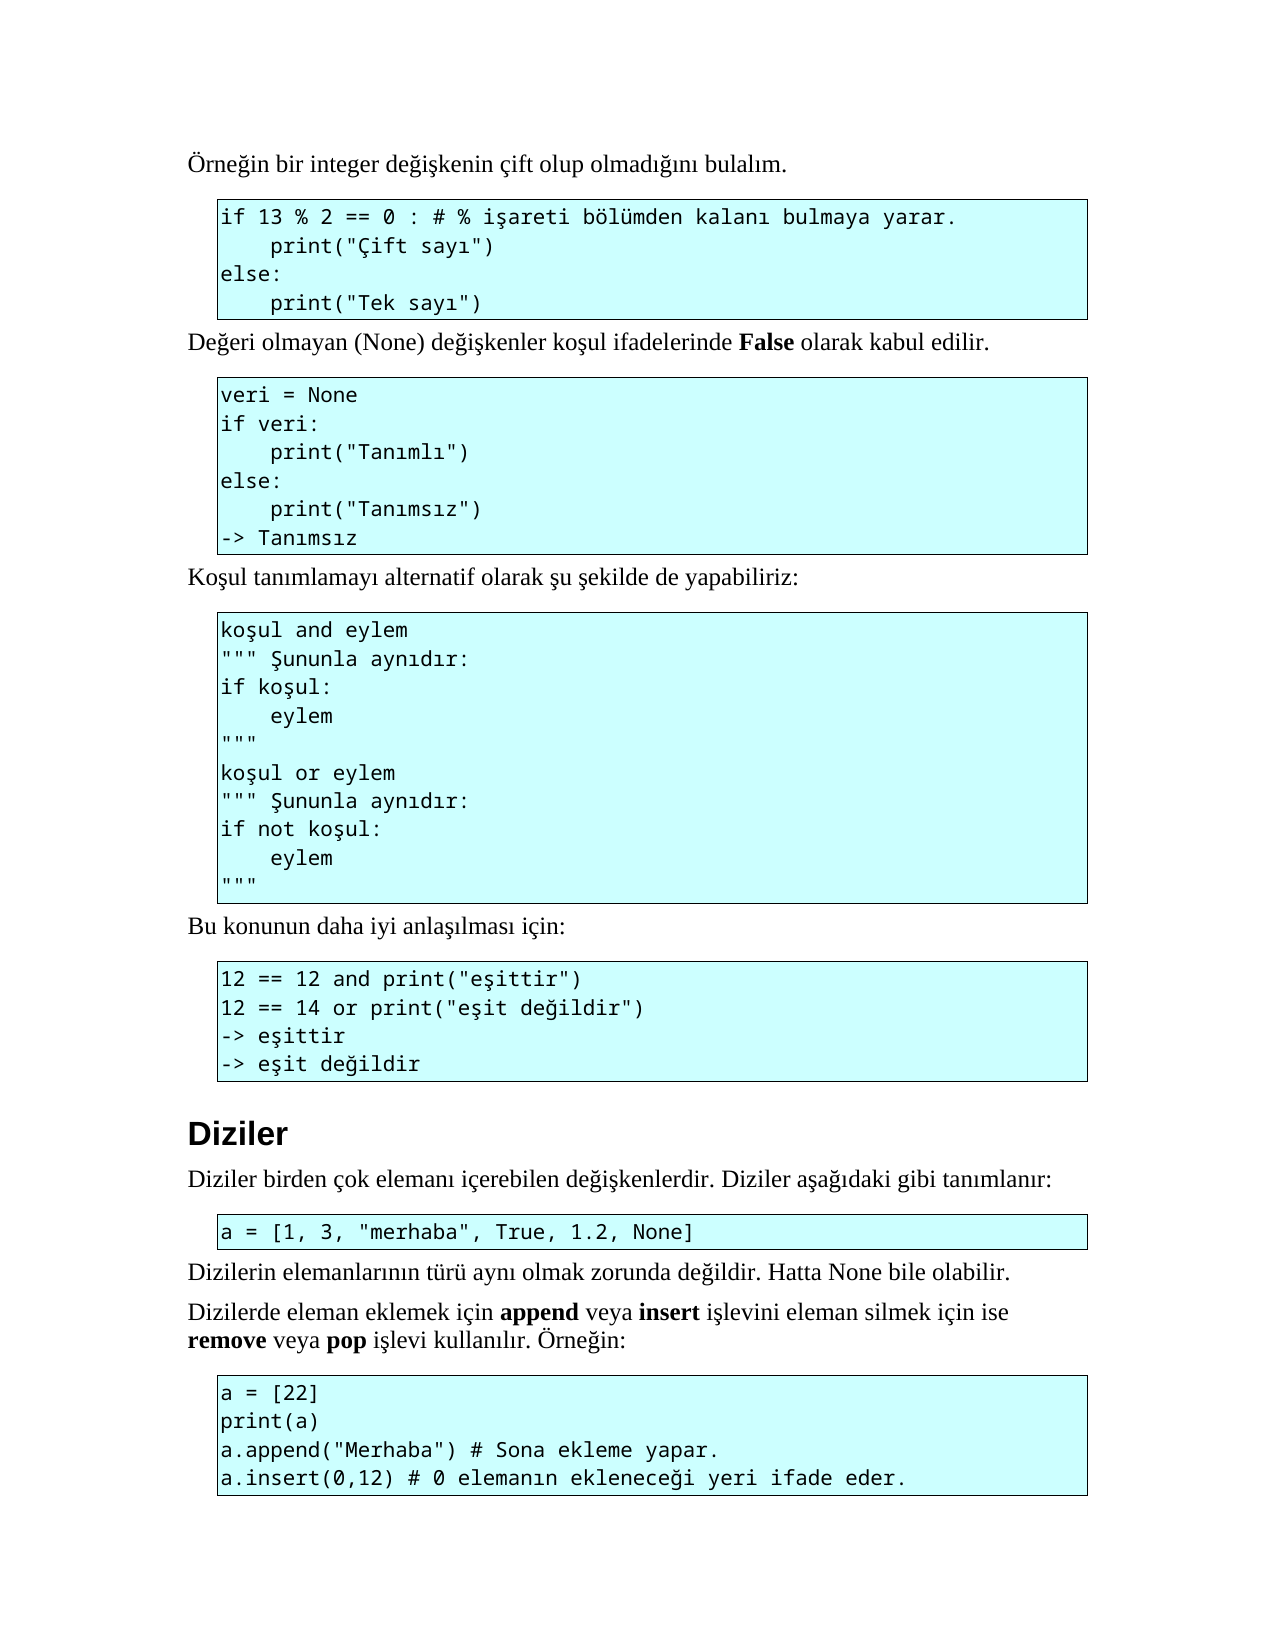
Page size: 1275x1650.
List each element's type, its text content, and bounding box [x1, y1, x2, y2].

text 12 == 12 and print("eşittir") 12 == 14 or print("eşit değildir") -> eşittir -> eşit değildir [218, 962, 1087, 1081]
text Bu konunun daha iyi anlaşılması için: [187, 912, 1087, 939]
text if 13 % 2 == 0 : # % işareti bölümden kalanı bulmaya yarar. print("Çift sayı") else: print("Tek sayı") [218, 200, 1087, 319]
text Koşul tanımlamayı alternatif olarak şu şekilde de yapabiliriz: [187, 563, 1087, 591]
text a = [1, 3, "merhaba", True, 1.2, None] [218, 1215, 1087, 1249]
text a = [22] print(a) a.append("Merhaba") # Sona ekleme yapar. a.insert(0,12) # 0 elemanın ekleneceği yeri ifade eder. [218, 1376, 1087, 1495]
text koşul and eylem """ Şununla aynıdır: if koşul: eylem """ koşul or eylem """ Şununla aynıdır: if not koşul: eylem """ [218, 613, 1087, 903]
text Diziler birden çok elemanı içerebilen değişkenlerdir. Diziler aşağıdaki gibi tanımlanır: [187, 1165, 1087, 1193]
subtitle Diziler [187, 1115, 1087, 1152]
text Değeri olmayan (None) değişkenler koşul ifadelerinde False olarak kabul edilir. [187, 328, 1087, 356]
text Dizilerin elemanlarının türü aynı olmak zorunda değildir. Hatta None bile olabilir. [187, 1258, 1087, 1286]
text Dizilerde eleman eklemek için append veya insert işlevini eleman silmek için ise remove veya pop işlevi kullanılır. Örneğin: [187, 1298, 1087, 1353]
text Örneğin bir integer değişkenin çift olup olmadığını bulalım. [187, 150, 1087, 178]
text veri = None if veri: print("Tanımlı") else: print("Tanımsız") -> Tanımsız [218, 378, 1087, 554]
